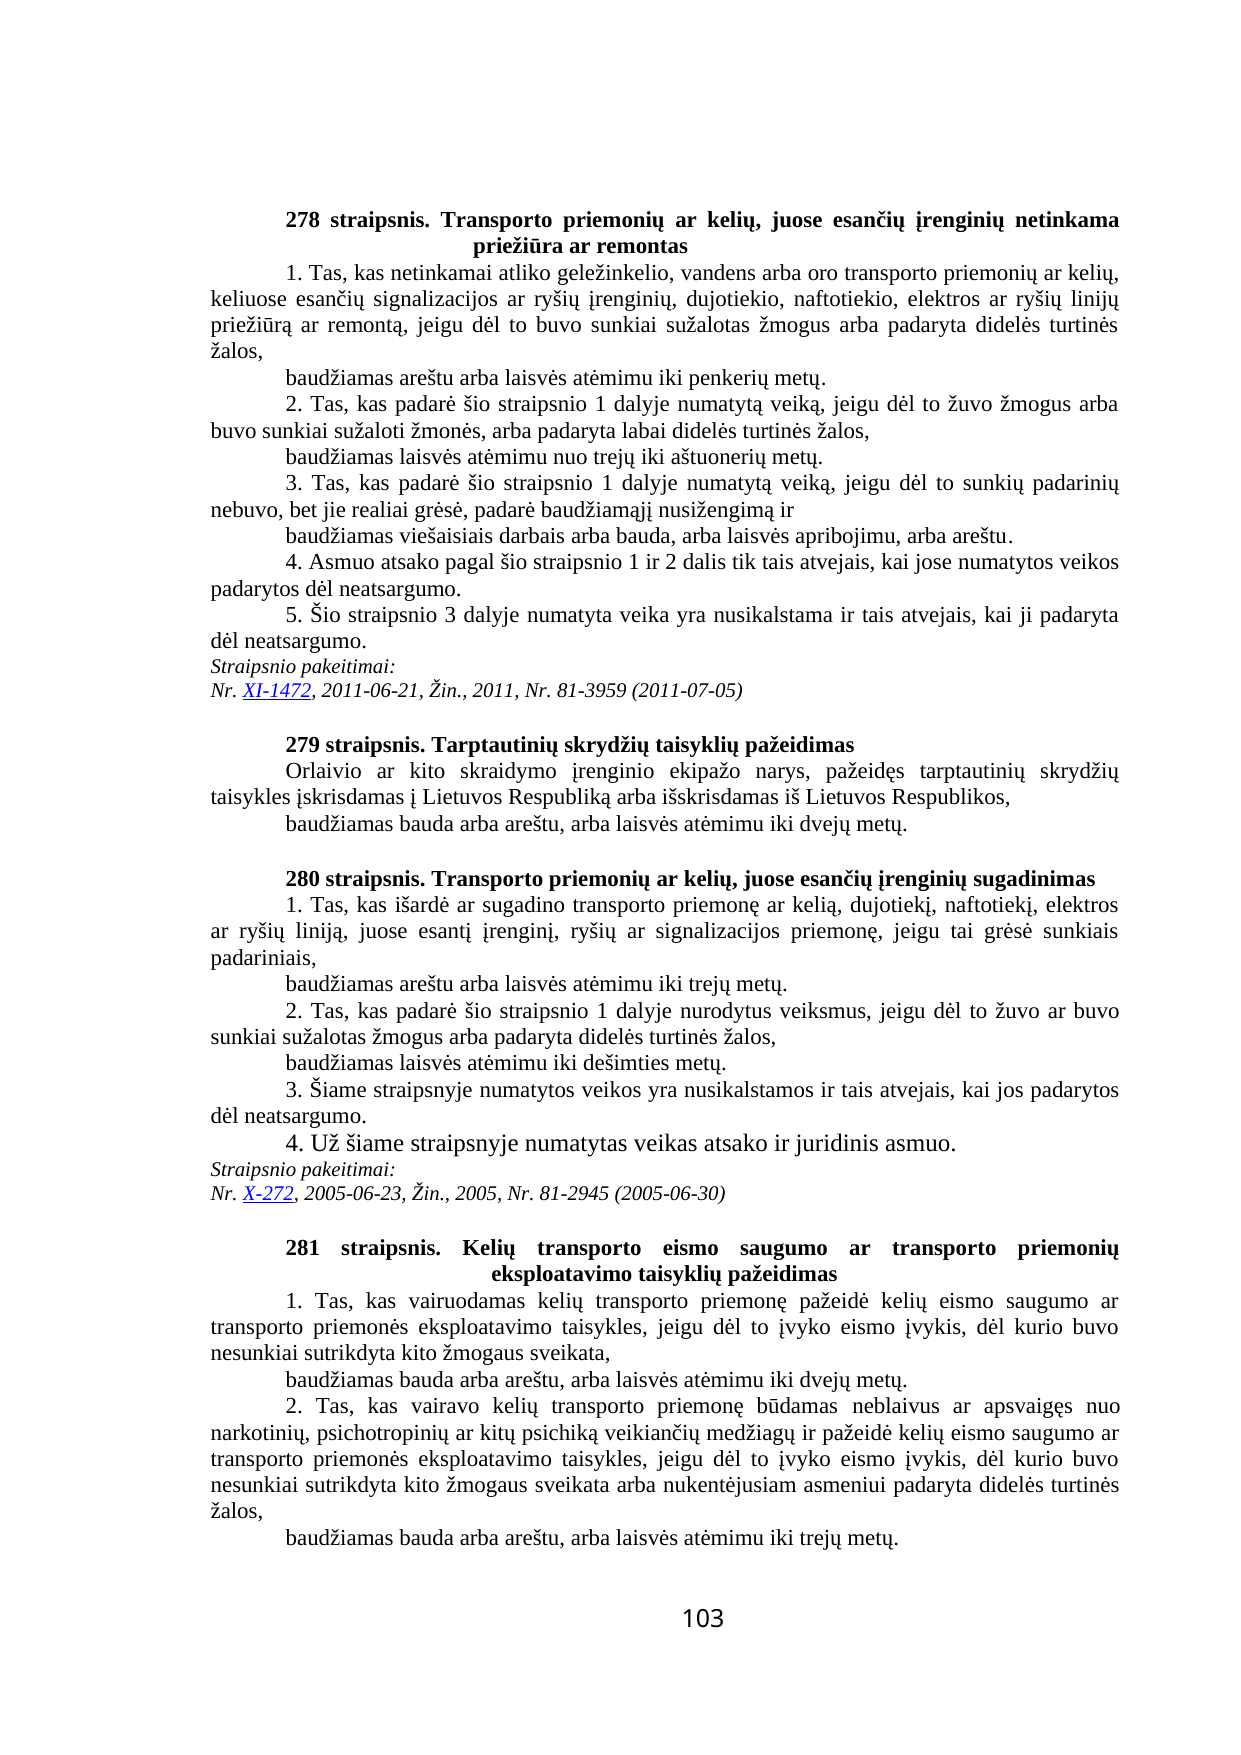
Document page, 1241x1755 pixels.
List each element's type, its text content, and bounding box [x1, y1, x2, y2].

text 4. Asmuo atsako pagal šio straipsnio 1 ir 2 dalis tik tais atvejais, kai jose numatytos veikos padarytos dėl neatsargumo. [210, 548, 1120, 601]
text Straipsnio pakeitimai: [210, 1157, 1120, 1181]
text baudžiamas laisvės atėmimu nuo trejų iki aštuonerių metų. [210, 443, 1120, 469]
text 1. Tas, kas vairuodamas kelių transporto priemonę pažeidė kelių eismo saugumo ar transporto priemonės eksploatavimo taisykles, jeigu dėl to įvyko eismo įvykis, dėl kurio buvo nesunkiai sutrikdyta kito žmogaus sveikata, [210, 1287, 1120, 1366]
text 2. Tas, kas vairavo kelių transporto priemonę būdamas neblaivus ar apsvaigęs nuo narkotinių, psichotropinių ar kitų psichiką veikiančių medžiagų ir pažeidė kelių eismo saugumo ar transporto priemonės eksploatavimo taisykles, jeigu dėl to įvyko eismo įvykis, dėl kurio buvo nesunkiai sutrikdyta kito žmogaus sveikata arba nukentėjusiam asmeniui padaryta didelės turtinės žalos, [210, 1392, 1120, 1524]
text Nr. XI-1472, 2011-06-21, Žin., 2011, Nr. 81-3959 (2011-07-05) [210, 678, 1120, 702]
text 2. Tas, kas padarė šio straipsnio 1 dalyje numatytą veiką, jeigu dėl to žuvo žmogus arba buvo sunkiai sužaloti žmonės, arba padaryta labai didelės turtinės žalos, [210, 390, 1120, 443]
text 281 straipsnis. Kelių transporto eismo saugumo ar transporto priemonių eksploatavimo taisyklių pažeidimas [285, 1234, 1120, 1287]
text 4. Už šiame straipsnyje numatytas veikas atsako ir juridinis asmuo. [210, 1128, 1120, 1157]
text baudžiamas areštu arba laisvės atėmimu iki trejų metų. [210, 970, 1120, 997]
text 3. Šiame straipsnyje numatytos veikos yra nusikalstamos ir tais atvejais, kai jos padarytos dėl neatsargumo. [210, 1076, 1120, 1128]
text 5. Šio straipsnio 3 dalyje numatyta veika yra nusikalstama ir tais atvejais, kai ji padaryta dėl neatsargumo. [210, 601, 1120, 654]
text baudžiamas bauda arba areštu, arba laisvės atėmimu iki dvejų metų. [210, 1366, 1120, 1392]
text baudžiamas bauda arba areštu, arba laisvės atėmimu iki trejų metų. [210, 1524, 1120, 1550]
text Orlaivio ar kito skraidymo įrenginio ekipažo narys, pažeidęs tarptautinių skrydžių taisykles įskrisdamas į Lietuvos Respubliką arba išskrisdamas iš Lietuvos Respublikos, [210, 757, 1120, 810]
text 279 straipsnis. Tarptautinių skrydžių taisyklių pažeidimas [210, 731, 1120, 757]
text baudžiamas laisvės atėmimu iki dešimties metų. [210, 1049, 1120, 1076]
text baudžiamas viešaisiais darbais arba bauda, arba laisvės apribojimu, arba areštu. [210, 522, 1120, 548]
text 1. Tas, kas išardė ar sugadino transporto priemonę ar kelią, dujotiekį, naftotiekį, elektros ar ryšių liniją, juose esantį įrenginį, ryšių ar signalizacijos priemonę, jeigu tai grėsė sunkiais padariniais, [210, 891, 1120, 970]
text 280 straipsnis. Transporto priemonių ar kelių, juose esančių įrenginių sugadinimas [285, 865, 1120, 891]
text 1. Tas, kas netinkamai atliko geležinkelio, vandens arba oro transporto priemonių ar kelių, keliuose esančių signalizacijos ar ryšių įrenginių, dujotiekio, naftotiekio, elektros ar ryšių linijų priežiūrą ar remontą, jeigu dėl to buvo sunkiai sužalotas žmogus arba padaryta didelės turtinės žalos, [210, 258, 1120, 364]
text baudžiamas areštu arba laisvės atėmimu iki penkerių metų. [210, 364, 1120, 390]
text 3. Tas, kas padarė šio straipsnio 1 dalyje numatytą veiką, jeigu dėl to sunkių padarinių nebuvo, bet jie realiai grėsė, padarė baudžiamąjį nusižengimą ir [210, 469, 1120, 522]
text 278 straipsnis. Transporto priemonių ar kelių, juose esančių įrenginių netinkama priežiūra ar remontas [285, 206, 1120, 258]
text Nr. X-272, 2005-06-23, Žin., 2005, Nr. 81-2945 (2005-06-30) [210, 1181, 1120, 1205]
text Straipsnio pakeitimai: [210, 654, 1120, 678]
text baudžiamas bauda arba areštu, arba laisvės atėmimu iki dvejų metų. [210, 810, 1120, 836]
text 2. Tas, kas padarė šio straipsnio 1 dalyje nurodytus veiksmus, jeigu dėl to žuvo ar buvo sunkiai sužalotas žmogus arba padaryta didelės turtinės žalos, [210, 997, 1120, 1049]
